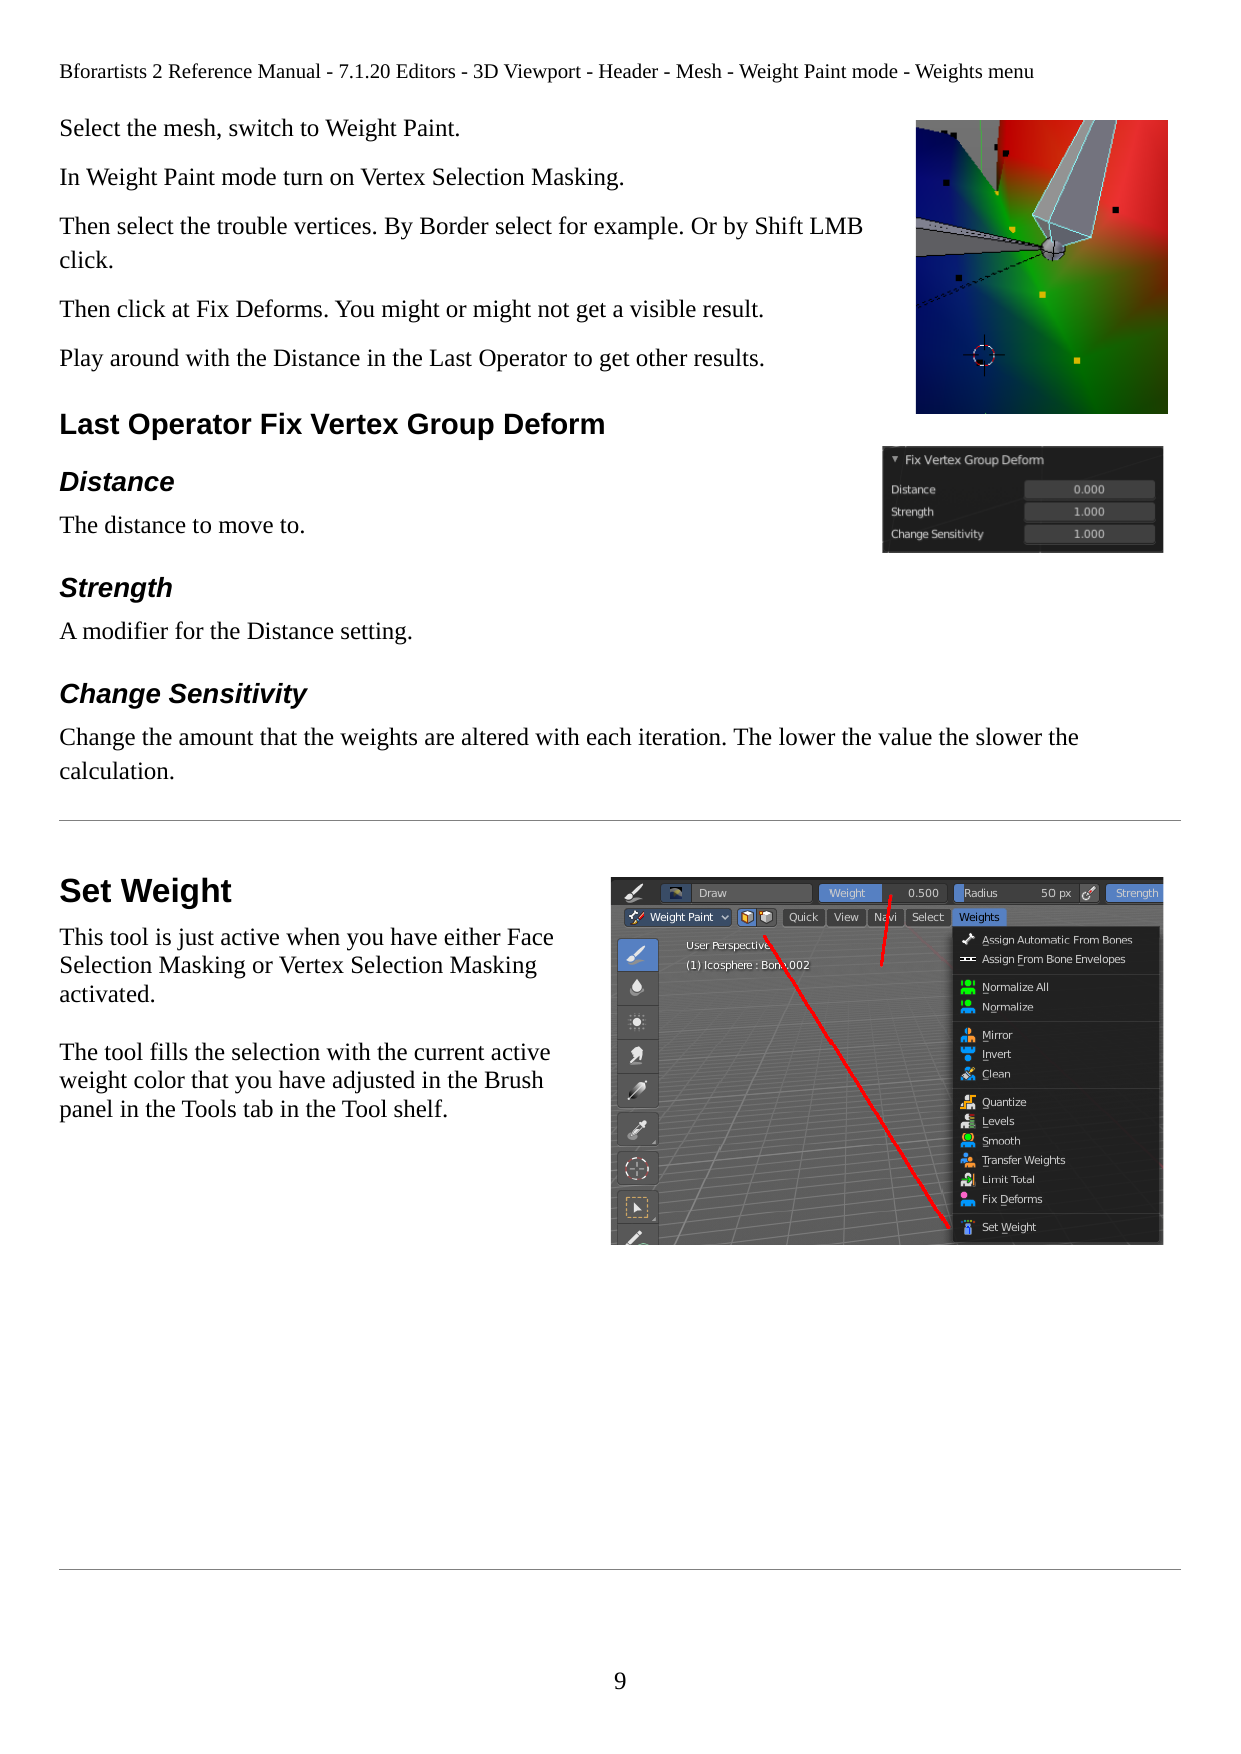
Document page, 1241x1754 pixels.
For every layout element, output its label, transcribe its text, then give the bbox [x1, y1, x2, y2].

subtitle Last Operator Fix Vertex Group Deform [59, 407, 1181, 441]
subtitle Strength [59, 572, 1181, 603]
text The distance to move to. [59, 510, 882, 539]
text The tool fills the selection with the current active weight color that you have adjusted in the Brush panel in the Tools tab in the Tool shelf. [59, 1037, 610, 1123]
subtitle Distance [59, 466, 882, 498]
subtitle Set Weight [59, 871, 1181, 909]
text This tool is just active when you have either Face Selection Masking or Vertex Selection Masking activated. [59, 922, 610, 1008]
text Change the amount that the weights are altered with each iteration. The lower the value the slower the calculation. [59, 722, 1181, 785]
subtitle Change Sensitivity [59, 678, 1181, 709]
text Then select the trouble vertices. By Border select for example. Or by Shift LMB click. [59, 211, 915, 274]
text Then click at Fix Deforms. You might or might not get a visible result. [59, 294, 915, 323]
text [1164, 510, 1181, 539]
text In Weight Paint mode turn on Vertex Selection Masking. [59, 162, 915, 190]
subtitle [1164, 466, 1181, 498]
text Play around with the Distance in the Last Operator to get other results. [59, 343, 915, 372]
picture [915, 120, 1168, 414]
picture [610, 877, 1164, 1245]
text A modifier for the Distance setting. [59, 616, 1181, 645]
picture [882, 446, 1164, 553]
text Select the mesh, switch to Weight Paint. [59, 113, 1181, 141]
